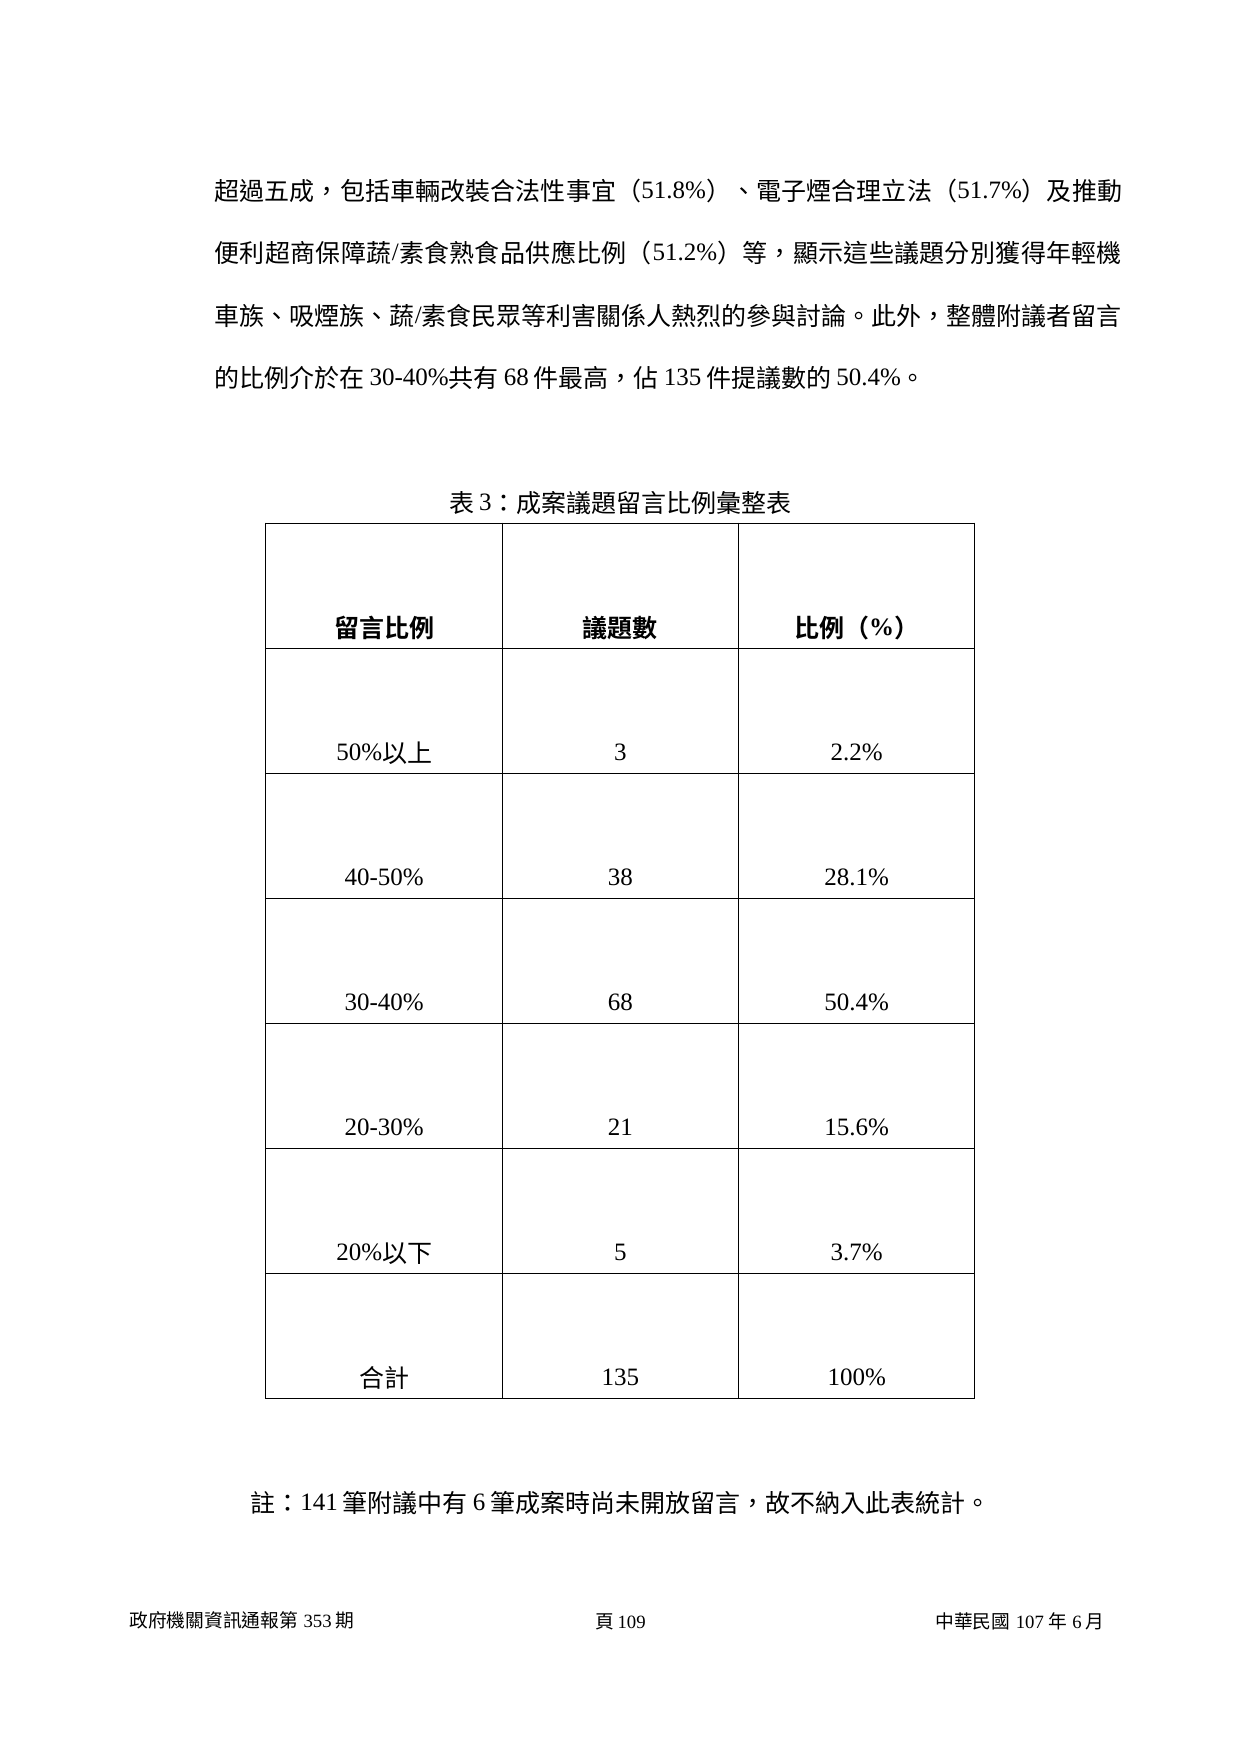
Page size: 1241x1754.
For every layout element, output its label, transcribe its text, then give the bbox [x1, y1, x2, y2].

table_cell 3.7% [739, 1149, 974, 1273]
text 註：141筆附議中有6筆成案時尚未開放留言，故不納入此表統計。 [118, 1460, 1122, 1523]
table_header 比例（%） [739, 524, 974, 648]
table_cell 50.4% [739, 899, 974, 1023]
table_cell 50%以上 [266, 649, 502, 773]
table_header 議題數 [503, 524, 738, 648]
table_cell 100% [739, 1274, 974, 1398]
table_cell 40-50% [266, 774, 502, 898]
table_cell 38 [503, 774, 738, 898]
table_cell 20-30% [266, 1024, 502, 1148]
table_cell 合計 [266, 1274, 502, 1398]
table_cell 21 [503, 1024, 738, 1148]
text 表3：成案議題留言比例彙整表 [118, 460, 1122, 523]
table_cell 20%以下 [266, 1149, 502, 1273]
text 超過五成，包括車輛改裝合法性事宜（51.8%）、電子煙合理立法（51.7%）及推動便利超商保障蔬/素食熟食品供應比例（51.2%）等，顯示這些議題分別獲得年輕機車族、吸煙族、蔬/素食民眾等利害關係人熱烈的參與討論。此外，整體附議者留言的比例介於在30-40%共有68件最高，佔135件提議數的50.4%。 [214, 148, 1122, 398]
table_header 留言比例 [266, 524, 502, 648]
table_cell 28.1% [739, 774, 974, 898]
table_cell 3 [503, 649, 738, 773]
table_cell 68 [503, 899, 738, 1023]
table_cell 135 [503, 1274, 738, 1398]
table_cell 5 [503, 1149, 738, 1273]
table_cell 15.6% [739, 1024, 974, 1148]
table_cell 30-40% [266, 899, 502, 1023]
table_cell 2.2% [739, 649, 974, 773]
